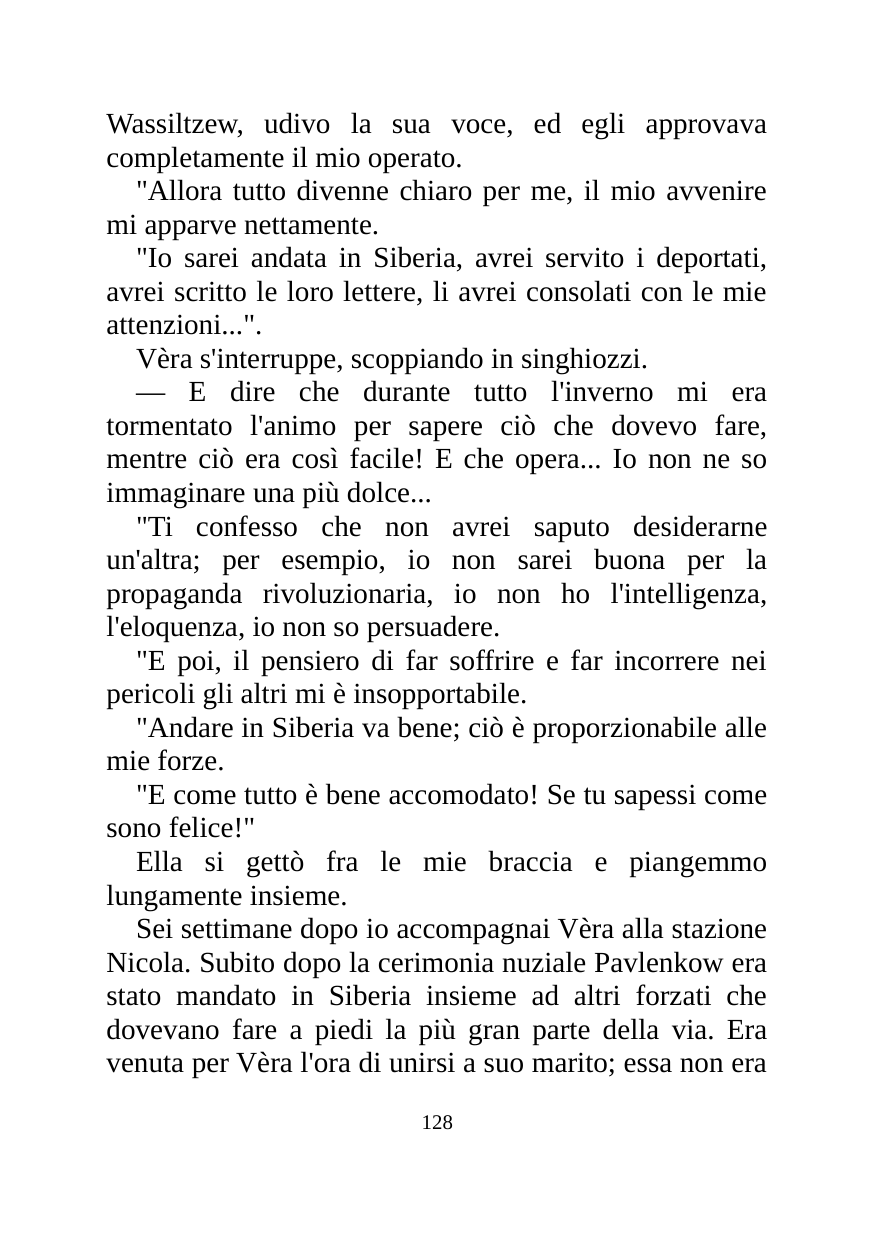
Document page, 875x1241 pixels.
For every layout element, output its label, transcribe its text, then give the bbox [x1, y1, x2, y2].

text "E come tutto è bene accomodato! Se tu sapessi come sono felice!" [106, 777, 768, 844]
text "E poi, il pensiero di far soffrire e far incorrere nei pericoli gli altri mi è insopportabile. [106, 643, 768, 710]
text Ella si gettò fra le mie braccia e piangemmo lungamente insieme. [106, 844, 768, 911]
text Sei settimane dopo io accompagnai Vèra alla stazione Nicola. Subito dopo la cerimonia nuziale Pavlenkow era stato mandato in Siberia insieme ad altri forzati che dovevano fare a piedi la più gran parte della via. Era venuta per Vèra l'ora di unirsi a suo marito; essa non era [106, 911, 768, 1079]
text — E dire che durante tutto l'inverno mi era tormentato l'animo per sapere ciò che dovevo fare, mentre ciò era così facile! E che opera... Io non ne so immaginare una più dolce... [106, 374, 768, 509]
text "Ti confesso che non avrei saputo desiderarne un'altra; per esempio, io non sarei buona per la propaganda rivoluzionaria, io non ho l'intelligenza, l'eloquenza, io non so persuadere. [106, 509, 768, 643]
text "Io sarei andata in Siberia, avrei servito i deportati, avrei scritto le loro lettere, li avrei consolati con le mie attenzioni...". [106, 240, 768, 341]
text "Andare in Siberia va bene; ciò è proporzionabile alle mie forze. [106, 710, 768, 777]
text Vèra s'interruppe, scoppiando in singhiozzi. [106, 341, 768, 374]
text "Allora tutto divenne chiaro per me, il mio avvenire mi apparve nettamente. [106, 173, 768, 240]
text Wassiltzew, udivo la sua voce, ed egli approvava completamente il mio operato. [106, 106, 768, 173]
